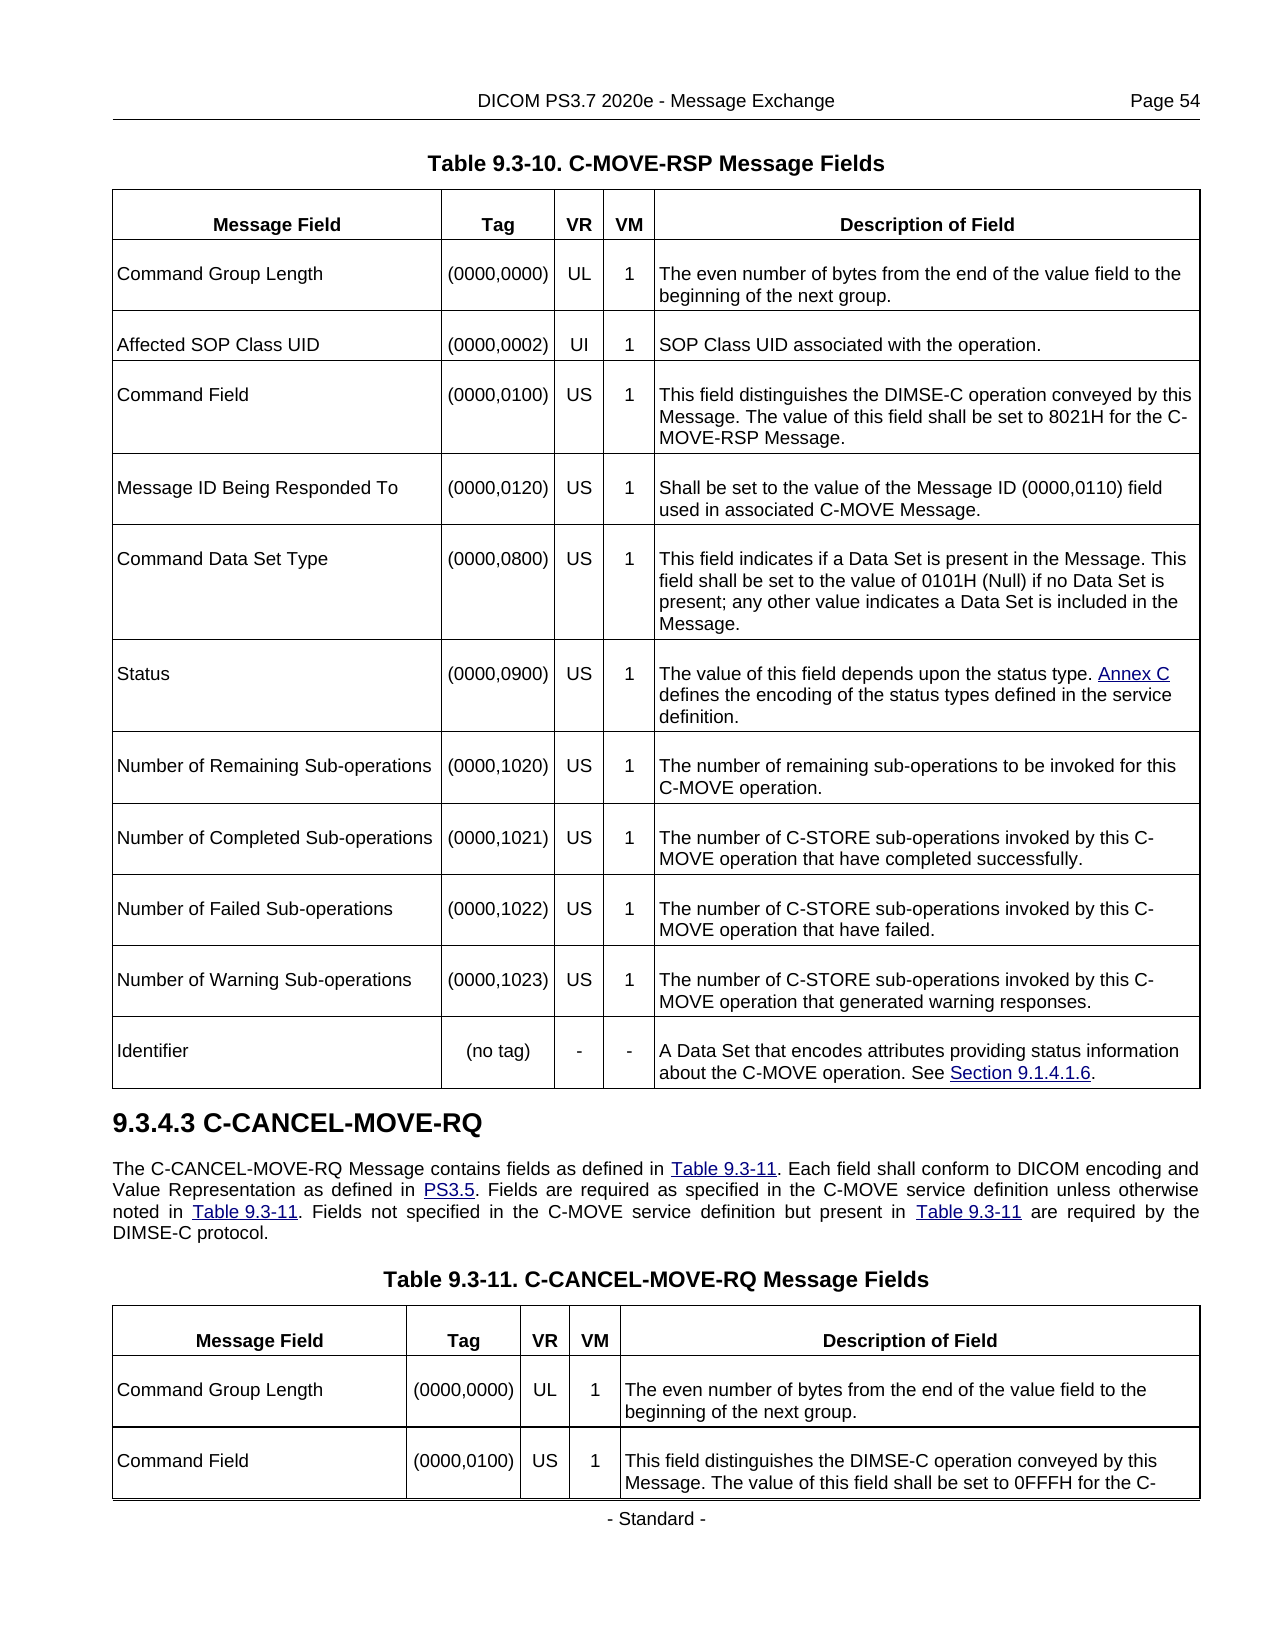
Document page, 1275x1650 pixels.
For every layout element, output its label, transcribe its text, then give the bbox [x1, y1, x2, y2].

table_cell Command Field [113, 361, 441, 453]
table_header Message Field [113, 1306, 406, 1355]
table_cell Number of Remaining Sub-operations [113, 732, 441, 802]
table_cell (no tag) [442, 1017, 554, 1087]
table_cell The number of C-STORE sub-operations invoked by this C-MOVE operation that have failed. [655, 875, 1199, 945]
table_cell 1 [604, 311, 654, 360]
table_cell 1 [604, 640, 654, 731]
table_cell (0000,0002) [442, 311, 554, 360]
table_cell 1 [570, 1356, 620, 1426]
table_cell 1 [570, 1428, 620, 1498]
table_cell UL [521, 1356, 569, 1426]
table_cell (0000,0800) [442, 525, 554, 638]
table_header Description of Field [655, 190, 1199, 239]
table_cell US [555, 732, 603, 802]
table_cell (0000,1021) [442, 804, 554, 874]
table_cell (0000,1020) [442, 732, 554, 802]
table_cell UL [555, 240, 603, 310]
table_cell US [555, 946, 603, 1016]
table_cell A Data Set that encodes attributes providing status information about the C-MOVE operation. See Section 9.1.4.1.6. [655, 1017, 1199, 1087]
table_cell This field distinguishes the DIMSE-C operation conveyed by this Message. The value of this field shall be set to 8021H for the C-MOVE-RSP Message. [655, 361, 1199, 453]
table_cell US [555, 875, 603, 945]
table_cell (0000,0100) [442, 361, 554, 453]
table_cell (0000,0120) [442, 454, 554, 524]
table_cell - [555, 1017, 603, 1087]
table_cell UI [555, 311, 603, 360]
table_header VM [604, 190, 654, 239]
table_cell 1 [604, 361, 654, 453]
table_cell (0000,1023) [442, 946, 554, 1016]
table_cell 1 [604, 946, 654, 1016]
table_cell The even number of bytes from the end of the value field to the beginning of the next group. [621, 1356, 1199, 1426]
table_cell 1 [604, 875, 654, 945]
table_header VM [570, 1306, 620, 1355]
table_cell This field indicates if a Data Set is present in the Message. This field shall be set to the value of 0101H (Null) if no Data Set is present; any other value indicates a Data Set is included in the Message. [655, 525, 1199, 638]
table_cell Affected SOP Class UID [113, 311, 441, 360]
table_cell Status [113, 640, 441, 731]
table_header VR [555, 190, 603, 239]
table_cell Number of Failed Sub-operations [113, 875, 441, 945]
table_cell Command Group Length [113, 1356, 406, 1426]
table_cell Command Data Set Type [113, 525, 441, 638]
table_cell 1 [604, 525, 654, 638]
table_cell US [555, 804, 603, 874]
table_cell SOP Class UID associated with the operation. [655, 311, 1199, 360]
table_header Tag [407, 1306, 520, 1355]
table_cell (0000,0000) [442, 240, 554, 310]
table_cell US [555, 640, 603, 731]
table_cell 1 [604, 454, 654, 524]
table_cell Shall be set to the value of the Message ID (0000,0110) field used in associated C-MOVE Message. [655, 454, 1199, 524]
table_cell This field distinguishes the DIMSE-C operation conveyed by this Message. The value of this field shall be set to 0FFFH for the C- [621, 1428, 1199, 1498]
table_header Message Field [113, 190, 441, 239]
table_cell (0000,0100) [407, 1428, 520, 1498]
table_header Description of Field [621, 1306, 1199, 1355]
table_cell The even number of bytes from the end of the value field to the beginning of the next group. [655, 240, 1199, 310]
table_cell 1 [604, 240, 654, 310]
text Table 9.3-11. C-CANCEL-MOVE-RQ Message Fields [112, 1266, 1200, 1292]
table_cell Number of Completed Sub-operations [113, 804, 441, 874]
table_cell - [604, 1017, 654, 1087]
table_header Tag [442, 190, 554, 239]
table_cell (0000,1022) [442, 875, 554, 945]
text Table 9.3-10. C-MOVE-RSP Message Fields [112, 150, 1200, 176]
table_cell The value of this field depends upon the status type. Annex C defines the encoding of the status types defined in the service definition. [655, 640, 1199, 731]
table_cell The number of C-STORE sub-operations invoked by this C-MOVE operation that have completed successfully. [655, 804, 1199, 874]
table_cell US [521, 1428, 569, 1498]
text The C-CANCEL-MOVE-RQ Message contains fields as defined in Table 9.3-11. Each field shall conform to DICOM encoding and Value Representation as defined in PS3.5. Fields are required as specified in the C-MOVE service definition unless otherwise noted in Table 9.3-11. Fields not specified in the C-MOVE service definition but present in Table 9.3-11 are required by the DIMSE-C protocol. [112, 1157, 1200, 1243]
table_cell US [555, 361, 603, 453]
table_cell 1 [604, 804, 654, 874]
table_cell US [555, 525, 603, 638]
text 9.3.4.3 C-CANCEL-MOVE-RQ [112, 1107, 1200, 1138]
table_header VR [521, 1306, 569, 1355]
table_cell Number of Warning Sub-operations [113, 946, 441, 1016]
table_cell US [555, 454, 603, 524]
table_cell 1 [604, 732, 654, 802]
table_cell Message ID Being Responded To [113, 454, 441, 524]
table_cell Command Group Length [113, 240, 441, 310]
table_cell (0000,0000) [407, 1356, 520, 1426]
table_cell (0000,0900) [442, 640, 554, 731]
table_cell Identifier [113, 1017, 441, 1087]
table_cell Command Field [113, 1428, 406, 1498]
table_cell The number of remaining sub-operations to be invoked for this C-MOVE operation. [655, 732, 1199, 802]
table_cell The number of C-STORE sub-operations invoked by this C-MOVE operation that generated warning responses. [655, 946, 1199, 1016]
